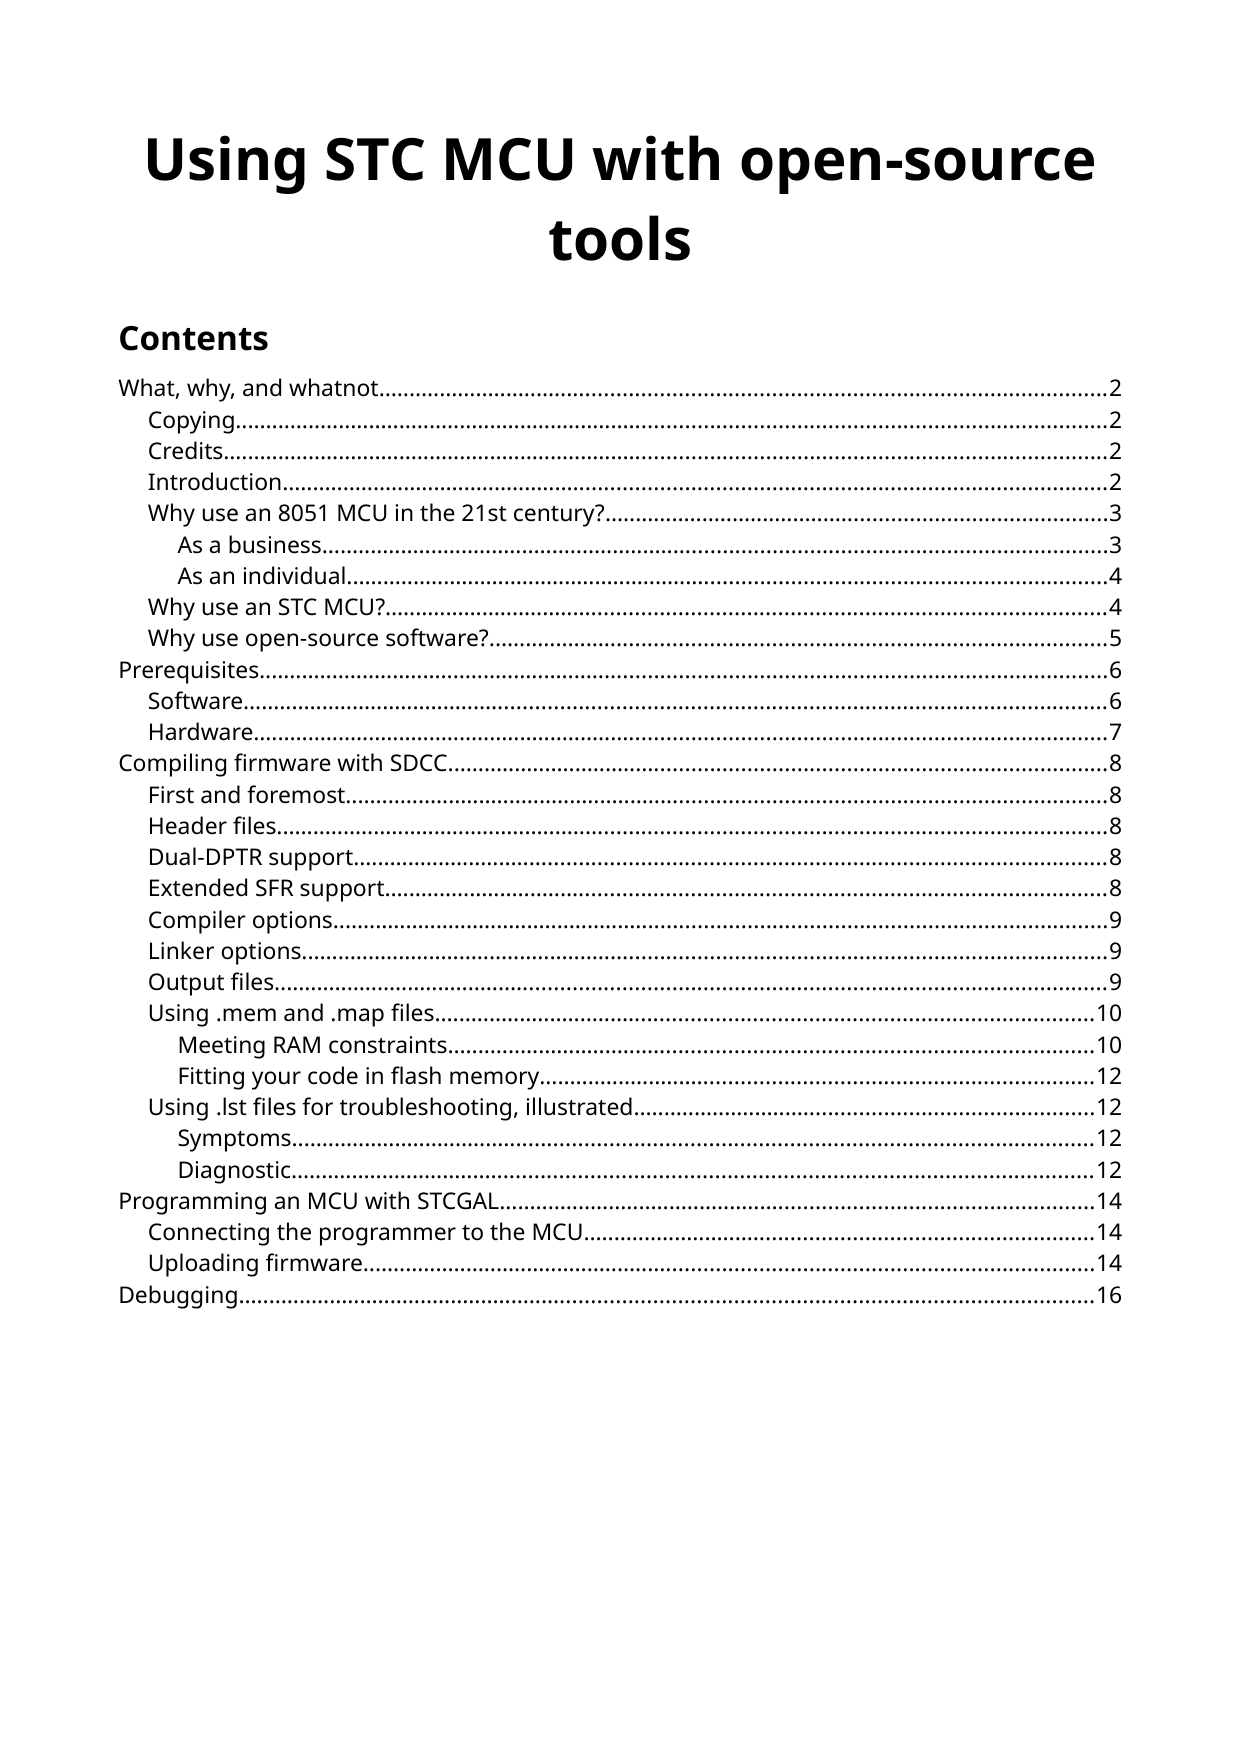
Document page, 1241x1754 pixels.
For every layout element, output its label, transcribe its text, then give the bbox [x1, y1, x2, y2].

text First and foremost 8 [148, 779, 1122, 810]
text Extended SFR support 8 [148, 872, 1122, 904]
text Why use an STC MCU? 4 [148, 591, 1122, 622]
text Symptoms 12 [177, 1122, 1122, 1154]
text As a business 3 [177, 529, 1122, 560]
text Software 6 [148, 685, 1122, 716]
text Why use open-source software? 5 [148, 622, 1122, 654]
text Uploading firmware 14 [148, 1247, 1122, 1279]
subtitle Contents [118, 314, 1122, 360]
text Why use an 8051 MCU in the 21st century? 3 [148, 497, 1122, 529]
text Copying 2 [148, 404, 1122, 435]
text Connecting the programmer to the MCU 14 [148, 1216, 1122, 1247]
text Linker options 9 [148, 935, 1122, 966]
text Debugging 16 [118, 1279, 1122, 1310]
text Using .mem and .map files 10 [148, 997, 1122, 1029]
text Meeting RAM constraints 10 [177, 1029, 1122, 1060]
text Output files 9 [148, 966, 1122, 997]
text Header files 8 [148, 810, 1122, 841]
text Credits 2 [148, 435, 1122, 466]
text Compiler options 9 [148, 904, 1122, 935]
text Hardware 7 [148, 716, 1122, 747]
text Dual-DPTR support 8 [148, 841, 1122, 872]
text What, why, and whatnot 2 [118, 372, 1122, 404]
title Using STC MCU with open-source tools [118, 118, 1122, 277]
text Compiling firmware with SDCC 8 [118, 747, 1122, 779]
text Prerequisites 6 [118, 654, 1122, 685]
text Programming an MCU with STCGAL 14 [118, 1185, 1122, 1216]
text Introduction 2 [148, 466, 1122, 497]
text Diagnostic 12 [177, 1154, 1122, 1185]
text Fitting your code in flash memory 12 [177, 1060, 1122, 1091]
text Using .lst files for troubleshooting, illustrated 12 [148, 1091, 1122, 1122]
text As an individual 4 [177, 560, 1122, 591]
